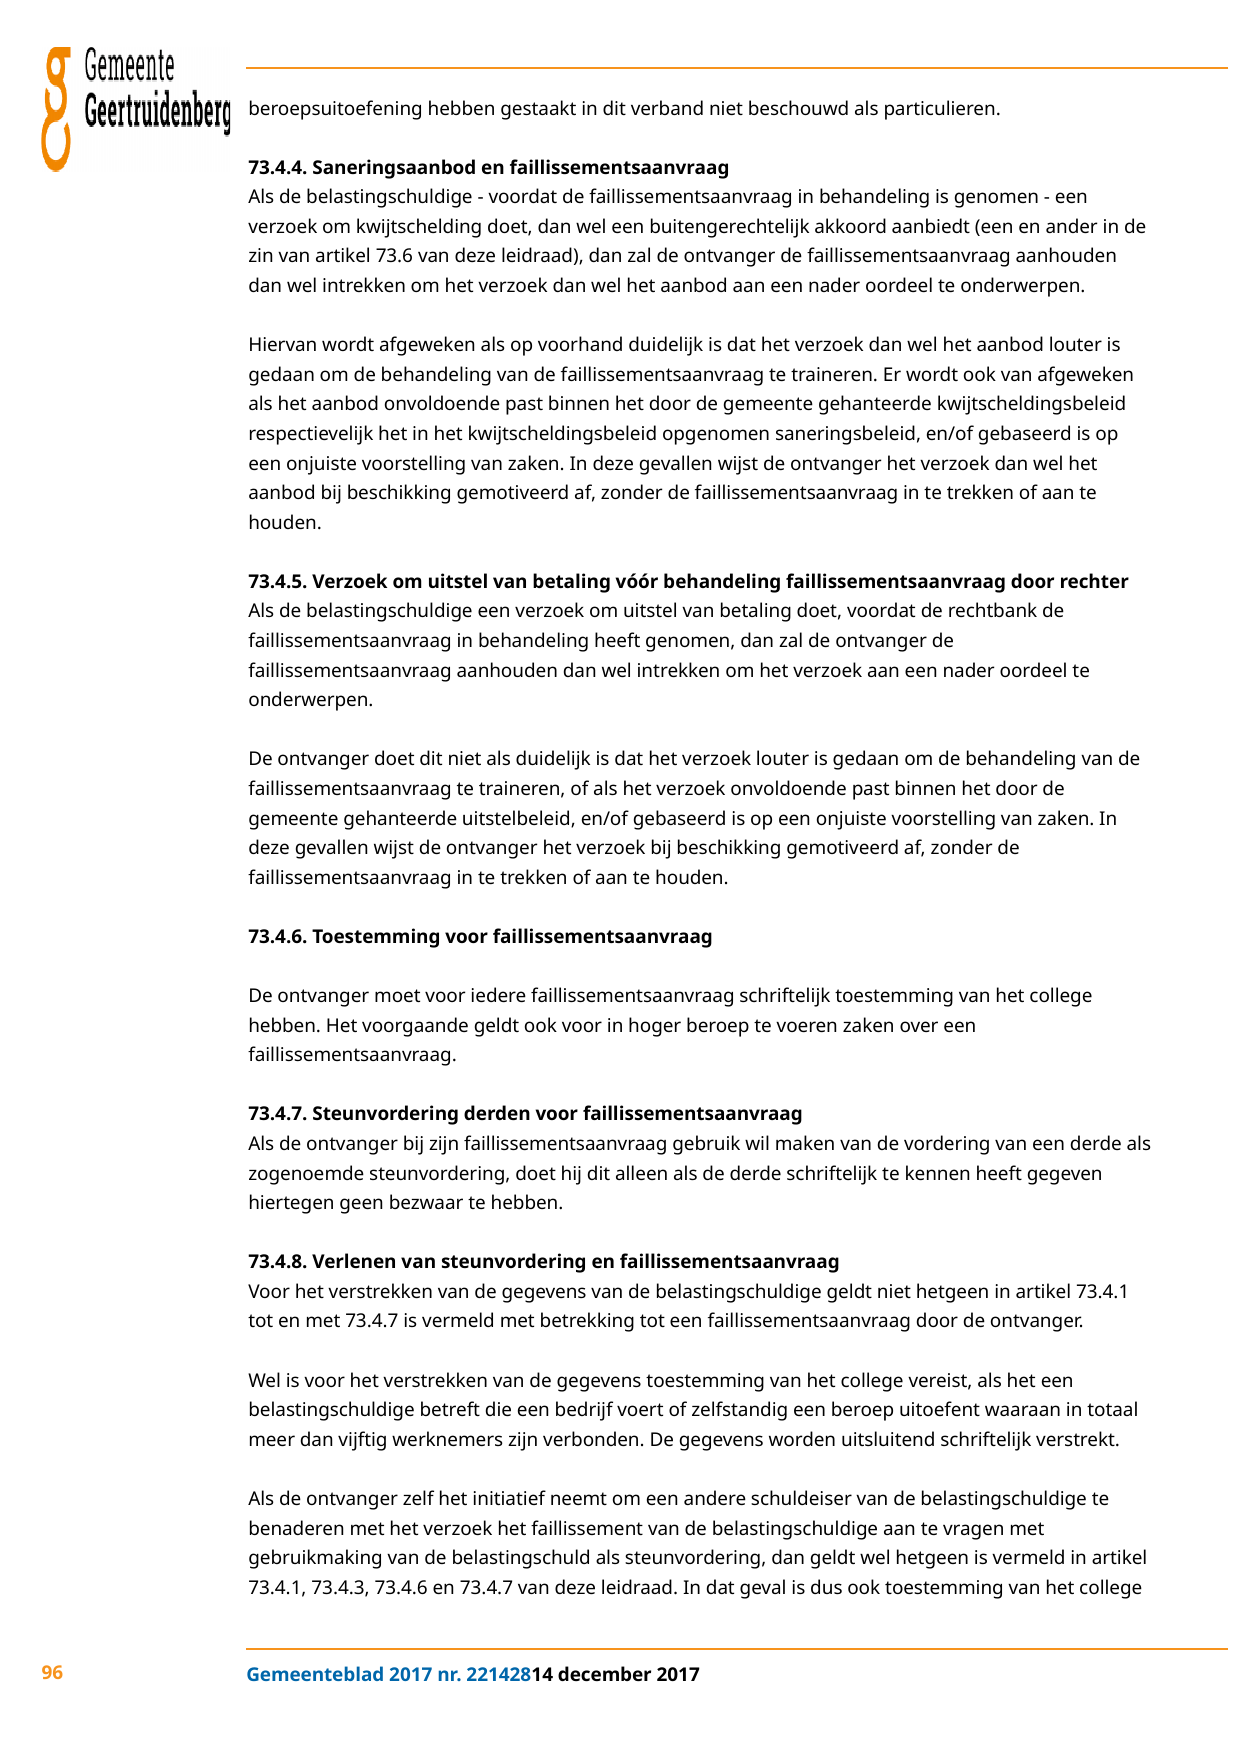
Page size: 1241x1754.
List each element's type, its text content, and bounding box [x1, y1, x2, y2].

text 73.4.8. Verlenen van steunvordering en faillissementsaanvraag [248, 1248, 1152, 1274]
text De ontvanger moet voor iedere faillissementsaanvraag schriftelijk toestemming van het college hebben. Het voorgaande geldt ook voor in hoger beroep te voeren zaken over een faillissementsaanvraag. [248, 982, 1152, 1067]
text 73.4.7. Steunvordering derden voor faillissementsaanvraag [248, 1101, 1152, 1126]
text Hiervan wordt afgeweken als op voorhand duidelijk is dat het verzoek dan wel het aanbod louter is gedaan om de behandeling van de faillissementsaanvraag te traineren. Er wordt ook van afgeweken als het aanbod onvoldoende past binnen het door de gemeente gehanteerde kwijtscheldingsbeleid respectievelijk het in het kwijtscheldingsbeleid opgenomen saneringsbeleid, en/of gebaseerd is op een onjuiste voorstelling van zaken. In deze gevallen wijst de ontvanger het verzoek dan wel het aanbod bij beschikking gemotiveerd af, zonder de faillissementsaanvraag in te trekken of aan te houden. [248, 331, 1152, 535]
text Als de belastingschuldige - voordat de faillissementsaanvraag in behandeling is genomen - een verzoek om kwijtschelding doet, dan wel een buitengerechtelijk akkoord aanbiedt (een en ander in de zin van artikel 73.6 van deze leidraad), dan zal de ontvanger de faillissementsaanvraag aanhouden dan wel intrekken om het verzoek dan wel het aanbod aan een nader oordeel te onderwerpen. [248, 183, 1152, 298]
text Als de ontvanger bij zijn faillissementsaanvraag gebruik wil maken van de vordering van een derde als zogenoemde steunvordering, doet hij dit alleen als de derde schriftelijk te kennen heeft gegeven hiertegen geen bezwaar te hebben. [248, 1130, 1152, 1215]
text Voor het verstrekken van de gegevens van de belastingschuldige geldt niet hetgeen in artikel 73.4.1 tot en met 73.4.7 is vermeld met betrekking tot een faillissementsaanvraag door de ontvanger. [248, 1278, 1152, 1333]
text De ontvanger doet dit niet als duidelijk is dat het verzoek louter is gedaan om de behandeling van de faillissementsaanvraag te traineren, of als het verzoek onvoldoende past binnen het door de gemeente gehanteerde uitstelbeleid, en/of gebaseerd is op een onjuiste voorstelling van zaken. In deze gevallen wijst de ontvanger het verzoek bij beschikking gemotiveerd af, zonder de faillissementsaanvraag in te trekken of aan te houden. [248, 746, 1152, 890]
text Als de ontvanger zelf het initiatief neemt om een andere schuldeiser van de belastingschuldige te benaderen met het verzoek het faillissement van de belastingschuldige aan te vragen met gebruikmaking van de belastingschuld als steunvordering, dan geldt wel hetgeen is vermeld in artikel 73.4.1, 73.4.3, 73.4.6 en 73.4.7 van deze leidraad. In dat geval is dus ook toestemming van het college [248, 1485, 1152, 1600]
text beroepsuitoefening hebben gestaakt in dit verband niet beschouwd als particulieren. [248, 95, 1152, 121]
text Als de belastingschuldige een verzoek om uitstel van betaling doet, voordat de rechtbank de faillissementsaanvraag in behandeling heeft genomen, dan zal de ontvanger de faillissementsaanvraag aanhouden dan wel intrekken om het verzoek aan een nader oordeel te onderwerpen. [248, 598, 1152, 712]
text 73.4.4. Saneringsaanbod en faillissementsaanvraag [248, 154, 1152, 180]
picture [41, 47, 231, 172]
text Wel is voor het verstrekken van de gegevens toestemming van het college vereist, als het een belastingschuldige betreft die een bedrijf voert of zelfstandig een beroep uitoefent waaraan in totaal meer dan vijftig werknemers zijn verbonden. De gegevens worden uitsluitend schriftelijk verstrekt. [248, 1367, 1152, 1452]
text 73.4.6. Toestemming voor faillissementsaanvraag [248, 923, 1152, 949]
text 73.4.5. Verzoek om uitstel van betaling vóór behandeling faillissementsaanvraag door rechter [248, 568, 1152, 594]
